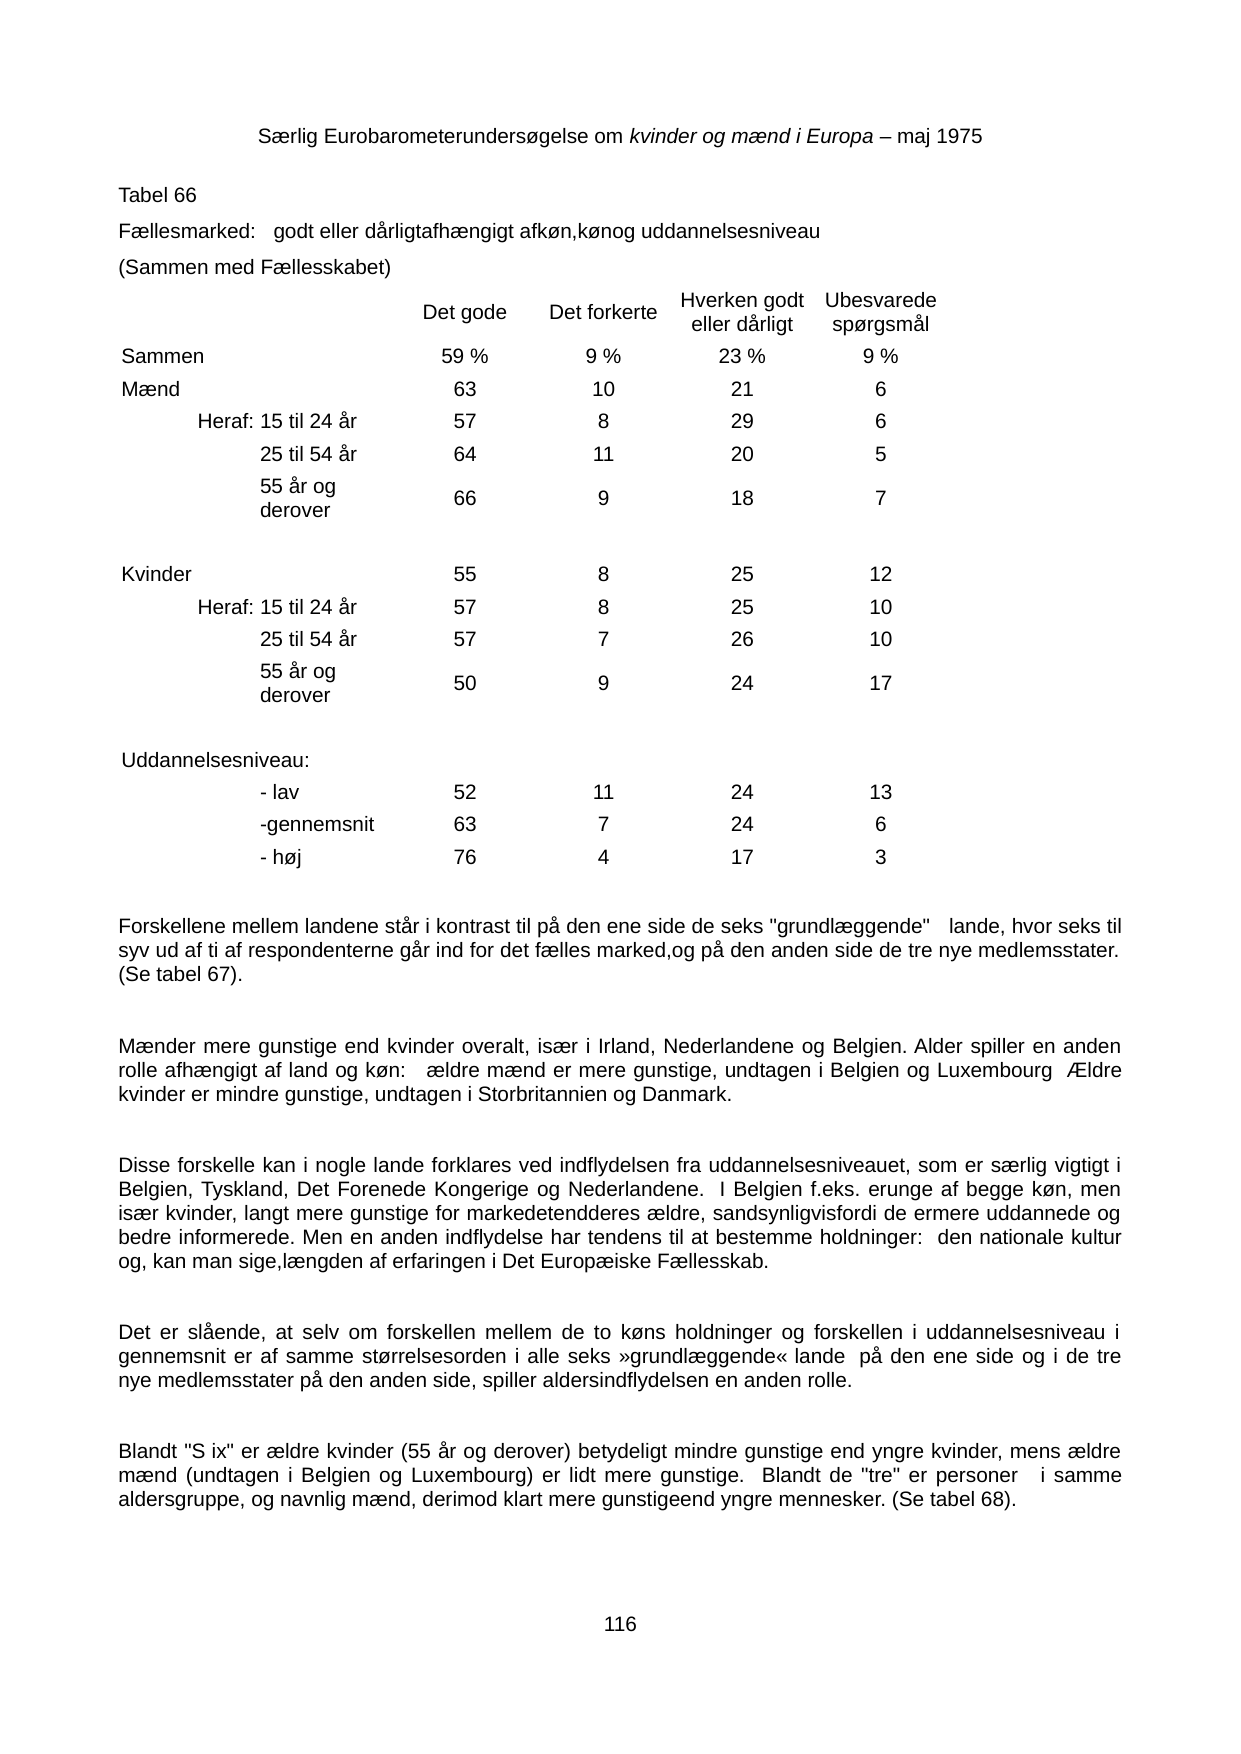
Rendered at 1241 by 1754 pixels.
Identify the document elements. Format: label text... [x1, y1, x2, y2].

table_cell 17 [673, 841, 811, 873]
table_cell 21 [673, 373, 811, 405]
text Blandt "S ix" er ældre kvinder (55 år og derover) betydeligt mindre gunstige end yngre kvinder, mens ældre mænd (undtagen i Belgien og Luxembourg) er lidt mere gunstige. Blandt de "tre" er personer i samme aldersgruppe, og navnlig mænd, derimod klart mere gunstigeend yngre mennesker. (Se tabel 68). [118, 1439, 1122, 1511]
table_cell 23 % [673, 340, 811, 372]
table_cell 4 [534, 841, 673, 873]
table_cell 9 % [811, 340, 950, 372]
text Forskellene mellem landene står i kontrast til på den ene side de seks "grundlæggende" lande, hvor seks til syv ud af ti af respondenterne går ind for det fælles marked,og på den anden side de tre nye medlemsstater. (Se tabel 67). [118, 914, 1122, 986]
table_cell 24 [673, 808, 811, 841]
table_cell [118, 470, 257, 526]
table_cell Sammen [118, 340, 257, 372]
table_cell 6 [811, 405, 950, 437]
table_cell 55 år og derover [257, 655, 395, 711]
table_cell 10 [534, 373, 673, 405]
table_cell [257, 340, 395, 372]
text Mænder mere gunstige end kvinder overalt, især i Irland, Nederlandene og Belgien. Alder spiller en anden rolle afhængigt af land og køn: ældre mænd er mere gunstige, undtagen i Belgien og Luxembourg Ældre kvinder er mindre gunstige, undtagen i Storbritannien og Danmark. [118, 1033, 1122, 1105]
table_cell [395, 711, 534, 743]
table_cell [118, 526, 257, 558]
text Disse forskelle kan i nogle lande forklares ved indflydelsen fra uddannelsesniveauet, som er særlig vigtigt i Belgien, Tyskland, Det Forenede Kongerige og Nederlandene. I Belgien f.eks. erunge af begge køn, men især kvinder, langt mere gunstige for markedetendderes ældre, sandsynligvisfordi de ermere uddannede og bedre informerede. Men en anden indflydelse har tendens til at bestemme holdninger: den nationale kultur og, kan man sige,længden af erfaringen i Det Europæiske Fællesskab. [118, 1153, 1122, 1272]
table_header Hverken godt eller dårligt [673, 284, 811, 340]
table_cell 26 [673, 623, 811, 655]
table_cell [257, 373, 395, 405]
table_cell 12 [811, 558, 950, 590]
table_cell 8 [534, 590, 673, 623]
table_header [257, 284, 395, 340]
table_cell 25 til 54 år [257, 437, 395, 470]
table_cell Heraf: [118, 405, 257, 437]
table_cell [118, 623, 257, 655]
table_cell 10 [811, 623, 950, 655]
table_cell 15 til 24 år [257, 590, 395, 623]
text Det er slående, at selv om forskellen mellem de to køns holdninger og forskellen i uddannelsesniveau i gennemsnit er af samme størrelsesorden i alle seks »grundlæggende« lande på den ene side og i de tre nye medlemsstater på den anden side, spiller aldersindflydelsen en anden rolle. [118, 1320, 1122, 1392]
table_cell [534, 526, 673, 558]
text (Sammen med Fællesskabet) [118, 254, 1122, 278]
table_cell [118, 841, 257, 873]
table_cell 57 [395, 623, 534, 655]
table_cell 7 [534, 808, 673, 841]
table_cell [118, 808, 257, 841]
table_cell [395, 743, 534, 776]
table_cell [673, 743, 811, 776]
table_cell 57 [395, 405, 534, 437]
table_cell 10 [811, 590, 950, 623]
table_cell 9 [534, 655, 673, 711]
table_cell 24 [673, 655, 811, 711]
table_cell 57 [395, 590, 534, 623]
table_cell 25 til 54 år [257, 623, 395, 655]
table_cell 24 [673, 776, 811, 808]
table_cell Heraf: [118, 590, 257, 623]
table_cell 52 [395, 776, 534, 808]
table_cell 6 [811, 808, 950, 841]
table_cell 8 [534, 405, 673, 437]
table_cell 17 [811, 655, 950, 711]
table_cell 55 år og derover [257, 470, 395, 526]
table_cell Uddannelsesniveau: [118, 743, 395, 776]
table_cell [118, 776, 257, 808]
table_cell 18 [673, 470, 811, 526]
table_cell 25 [673, 558, 811, 590]
table_cell 76 [395, 841, 534, 873]
table_cell 64 [395, 437, 534, 470]
table_cell [118, 655, 257, 711]
table_header Det forkerte [534, 284, 673, 340]
table_cell -gennemsnit [257, 808, 395, 841]
table_cell [811, 711, 950, 743]
text Fællesmarked: godt eller dårligtafhængigt afkøn,kønog uddannelsesniveau [118, 219, 1122, 243]
table_cell [534, 711, 673, 743]
table_cell 59 % [395, 340, 534, 372]
table_cell [118, 437, 257, 470]
table_cell [811, 743, 950, 776]
table_cell [673, 711, 811, 743]
table_cell 7 [534, 623, 673, 655]
table_cell 5 [811, 437, 950, 470]
table_cell Kvinder [118, 558, 257, 590]
table_cell 50 [395, 655, 534, 711]
table_cell 9 % [534, 340, 673, 372]
table_cell 7 [811, 470, 950, 526]
table_cell [673, 526, 811, 558]
table_cell 63 [395, 808, 534, 841]
table_header [118, 284, 257, 340]
table_cell 9 [534, 470, 673, 526]
table_cell 55 [395, 558, 534, 590]
table_cell [257, 711, 395, 743]
table_cell 11 [534, 437, 673, 470]
table_cell - lav [257, 776, 395, 808]
table_cell - høj [257, 841, 395, 873]
table_cell 3 [811, 841, 950, 873]
table_cell 6 [811, 373, 950, 405]
table_cell 11 [534, 776, 673, 808]
table_cell [257, 558, 395, 590]
table_cell 20 [673, 437, 811, 470]
table_header Ubesvarede spørgsmål [811, 284, 950, 340]
table_cell 13 [811, 776, 950, 808]
table_cell [257, 526, 395, 558]
table_cell 15 til 24 år [257, 405, 395, 437]
table_cell Mænd [118, 373, 257, 405]
table_cell [811, 526, 950, 558]
table_cell 63 [395, 373, 534, 405]
table_cell 66 [395, 470, 534, 526]
table_cell 25 [673, 590, 811, 623]
table_header Det gode [395, 284, 534, 340]
table_cell 29 [673, 405, 811, 437]
table_cell [118, 711, 257, 743]
table_cell 8 [534, 558, 673, 590]
table_cell [395, 526, 534, 558]
table_cell [534, 743, 673, 776]
text Tabel 66 [118, 183, 1122, 207]
